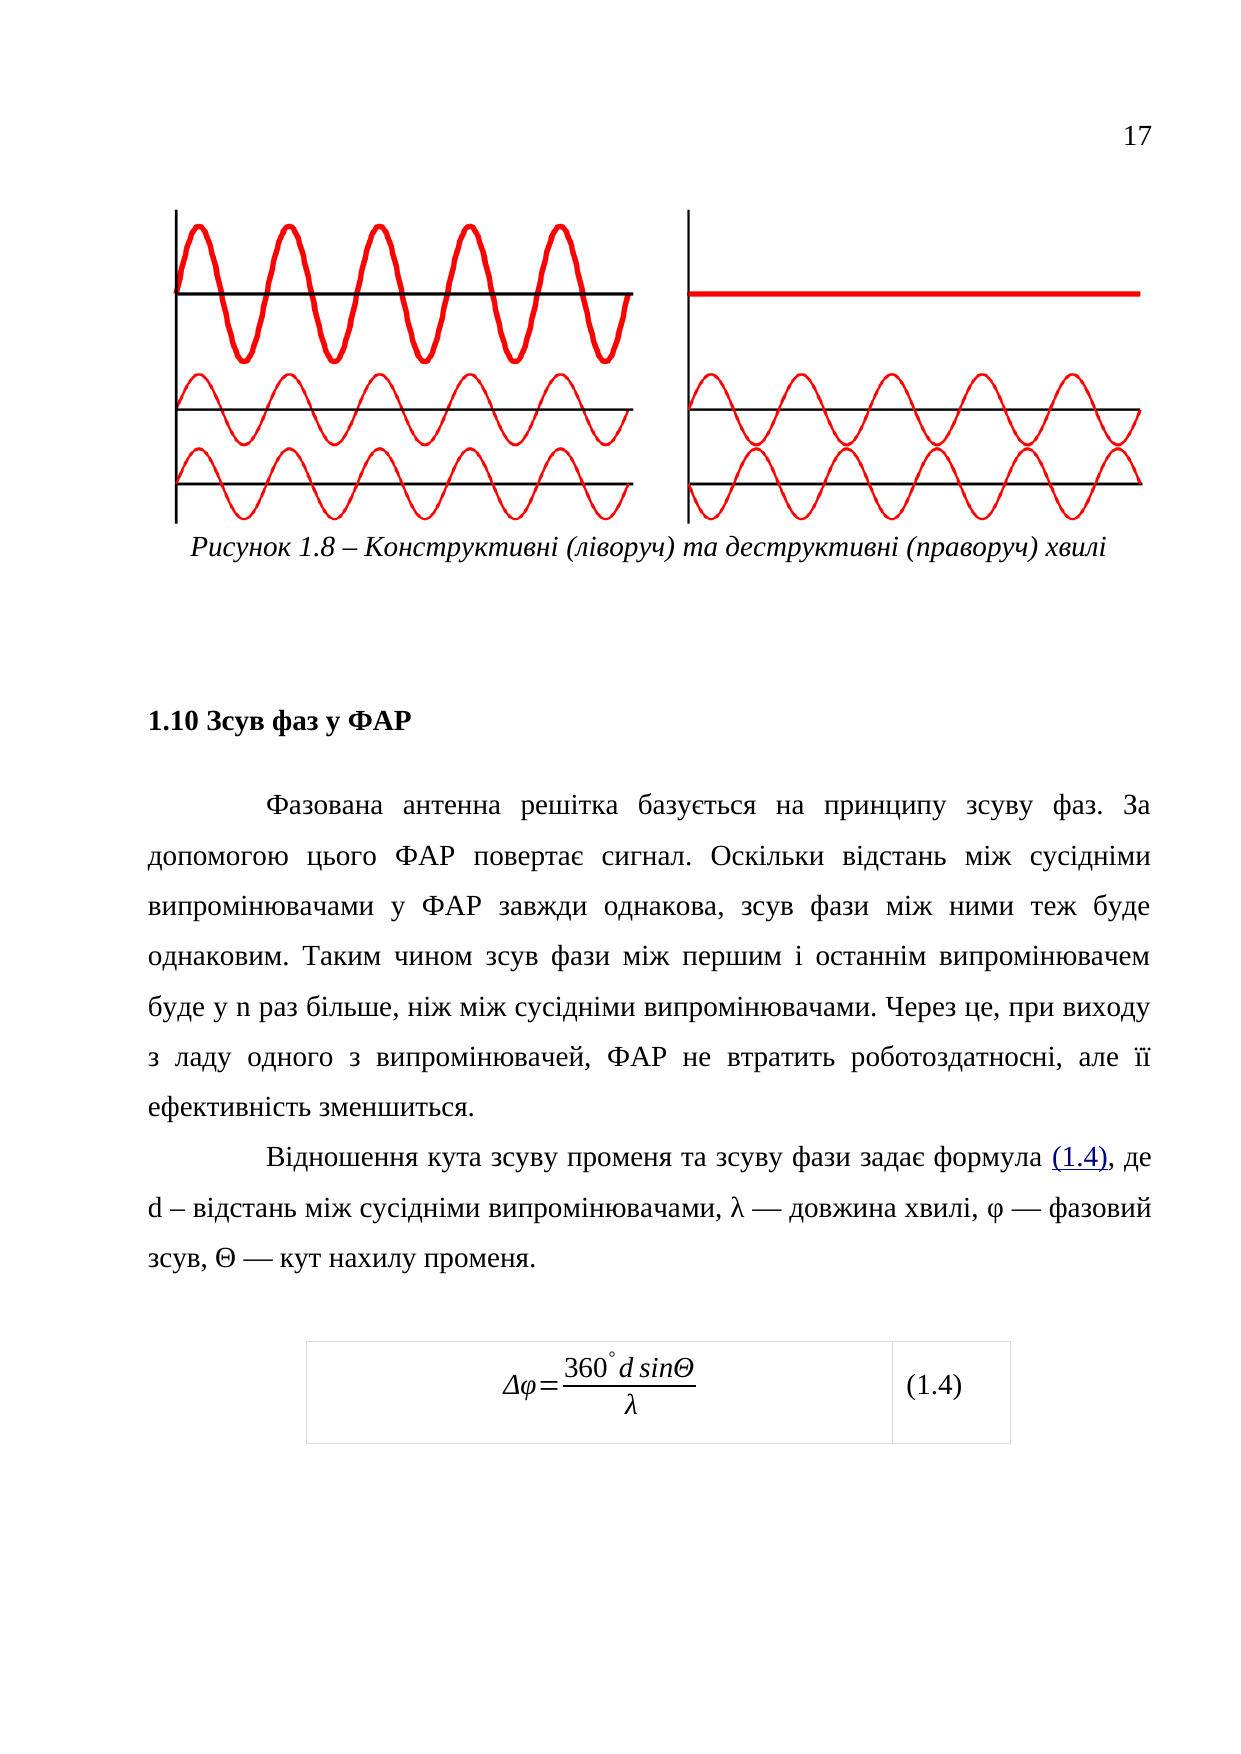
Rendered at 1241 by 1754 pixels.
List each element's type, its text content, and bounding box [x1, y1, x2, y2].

table_header (1.4) [893, 1342, 1010, 1443]
text Фазована антенна решітка базується на принципу зсуву фаз. За допомогою цього ФАР повертає сигнал. Оскільки відстань між сусідніми випромінювачами у ФАР завжди однакова, зсув фази між ними теж буде однаковим. Таким чином зсув фази між першим і останнім випромінювачем буде у n раз більше, ніж між сусідніми випромінювачами. Через це, при виходу з ладу одного з випромінювачей, ФАР не втратить роботоздатносні, але її ефективність зменшиться. [148, 787, 1152, 1123]
table_header [307, 1342, 892, 1443]
picture [147, 193, 1152, 529]
text Відношення кута зсуву променя та зсуву фази задає формула (1.4), де d – відстань між сусідніми випромінювачами, λ — довжина хвилі, φ — фазовий зсув, Θ — кут нахилу променя. [148, 1139, 1152, 1274]
subtitle 1.10 Зсув фаз у ФАР [148, 703, 1152, 737]
text Рисунок 1.8 – Конструктивні (ліворуч) та деструктивні (праворуч) хвилі [148, 529, 1152, 563]
